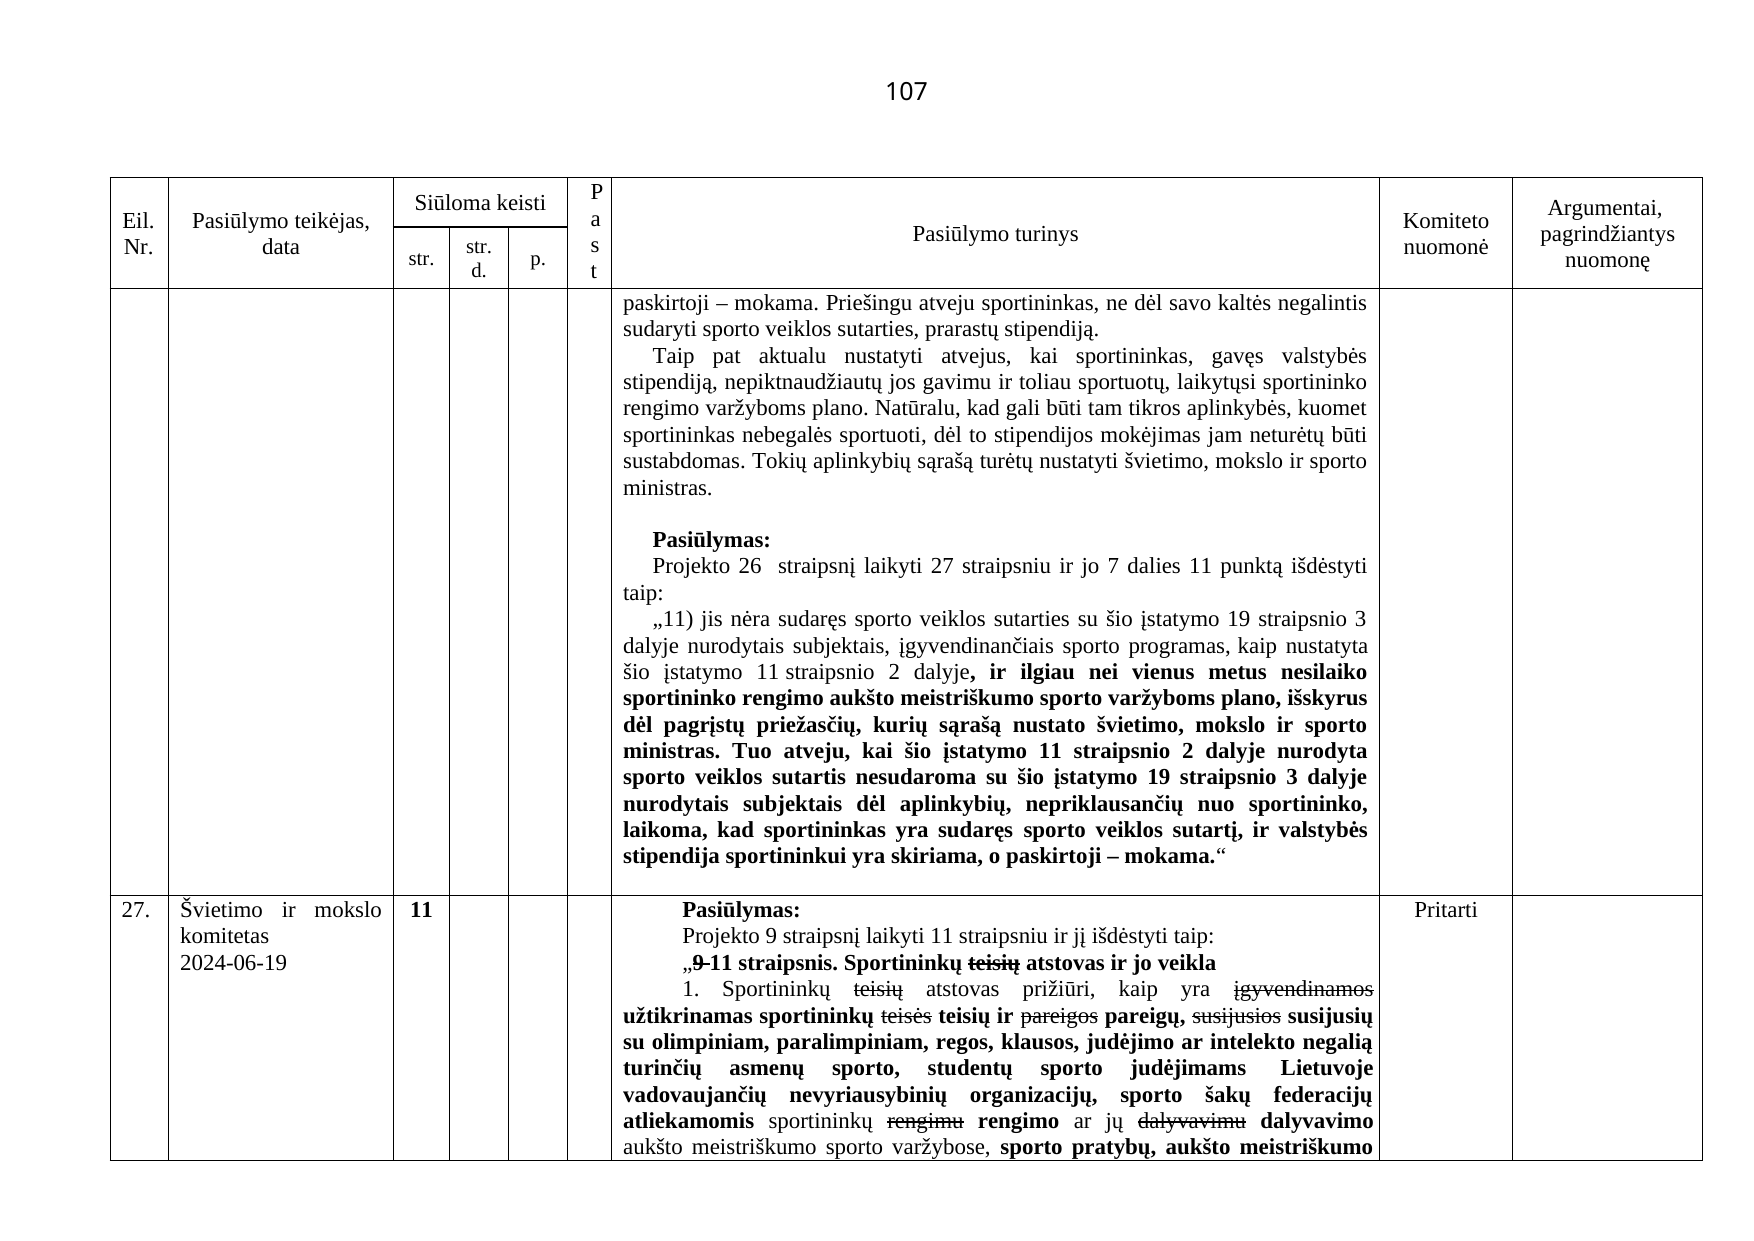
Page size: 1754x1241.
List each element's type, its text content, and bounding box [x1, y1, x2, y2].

table_cell [1380, 289, 1512, 895]
table_header Pasiūlymo turinys [612, 178, 1379, 288]
table_header Pasiūlymo teikėjas, data [169, 178, 393, 288]
table_cell [111, 289, 168, 895]
table_cell 11 [394, 896, 449, 1160]
table_cell [450, 896, 508, 1160]
table_cell [1513, 289, 1702, 895]
table_cell [1513, 896, 1702, 1160]
table_cell [509, 896, 567, 1160]
table_cell [509, 289, 567, 895]
table_cell Švietimo ir mokslo komitetas 2024-06-19 [169, 896, 393, 1160]
table_header Komiteto nuomonė [1380, 178, 1512, 288]
table_cell paskirtoji – mokama. Priešingu atveju sportininkas, ne dėl savo kaltės negalintis sudaryti sporto veiklos sutarties, prarastų stipendiją. Taip pat aktualu nustatyti atvejus, kai sportininkas, gavęs valstybės stipendiją, nepiktnaudžiautų jos gavimu ir toliau sportuotų, laikytųsi sportininko rengimo varžyboms plano. Natūralu, kad gali būti tam tikros aplinkybės, kuomet sportininkas nebegalės sportuoti, dėl to stipendijos mokėjimas jam neturėtų būti sustabdomas. Tokių aplinkybių sąrašą turėtų nustatyti švietimo, mokslo ir sporto ministras. Pasiūlymas: Projekto 26 straipsnį laikyti 27 straipsniu ir jo 7 dalies 11 punktą išdėstyti taip: „11) jis nėra sudaręs sporto veiklos sutarties su šio įstatymo 19 straipsnio 3 dalyje nurodytais subjektais, įgyvendinančiais sporto programas, kaip nustatyta šio įstatymo 11 straipsnio 2 dalyje, ir ilgiau nei vienus metus nesilaiko sportininko rengimo aukšto meistriškumo sporto varžyboms plano, išskyrus dėl pagrįstų priežasčių, kurių sąrašą nustato švietimo, mokslo ir sporto ministras. Tuo atveju, kai šio įstatymo 11 straipsnio 2 dalyje nurodyta sporto veiklos sutartis nesudaroma su šio įstatymo 19 straipsnio 3 dalyje nurodytais subjektais dėl aplinkybių, nepriklausančių nuo sportininko, laikoma, kad sportininkas yra sudaręs sporto veiklos sutartį, ir valstybės stipendija sportininkui yra skiriama, o paskirtoji – mokama.“ [612, 289, 1379, 895]
table_cell str. d. [450, 228, 508, 288]
table_header Pastabos [568, 178, 611, 288]
table_cell [394, 289, 449, 895]
table_cell [568, 896, 611, 1160]
table_header Siūloma keisti [394, 178, 567, 226]
table_cell [169, 289, 393, 895]
table_cell p. [509, 228, 567, 288]
table_header Argumentai, pagrindžiantys nuomonę [1513, 178, 1702, 288]
table_cell str. [394, 228, 449, 288]
table_cell [568, 289, 611, 895]
table_cell [450, 289, 508, 895]
table_header Eil. Nr. [111, 178, 168, 288]
table_cell Pasiūlymas: Projekto 9 straipsnį laikyti 11 straipsniu ir jį išdėstyti taip: „9 11 straipsnis. Sportininkų teisių atstovas ir jo veikla 1. Sportininkų teisių atstovas prižiūri, kaip yra įgyvendinamos užtikrinamas sportininkų teisės teisių ir pareigos pareigų, susijusios susijusių su olimpiniam, paralimpiniam, regos, klausos, judėjimo ar intelekto negalią turinčių asmenų sporto, studentų sporto judėjimams Lietuvoje vadovaujančių nevyriausybinių organizacijų, sporto šakų federacijų atliekamomis sportininkų rengimu rengimo ar jų dalyvavimu dalyvavimo aukšto meistriškumo sporto varžybose, sporto pratybų, aukšto meistriškumo [612, 896, 1379, 1160]
table_cell Pritarti [1380, 896, 1512, 1160]
table_cell [111, 896, 168, 1160]
